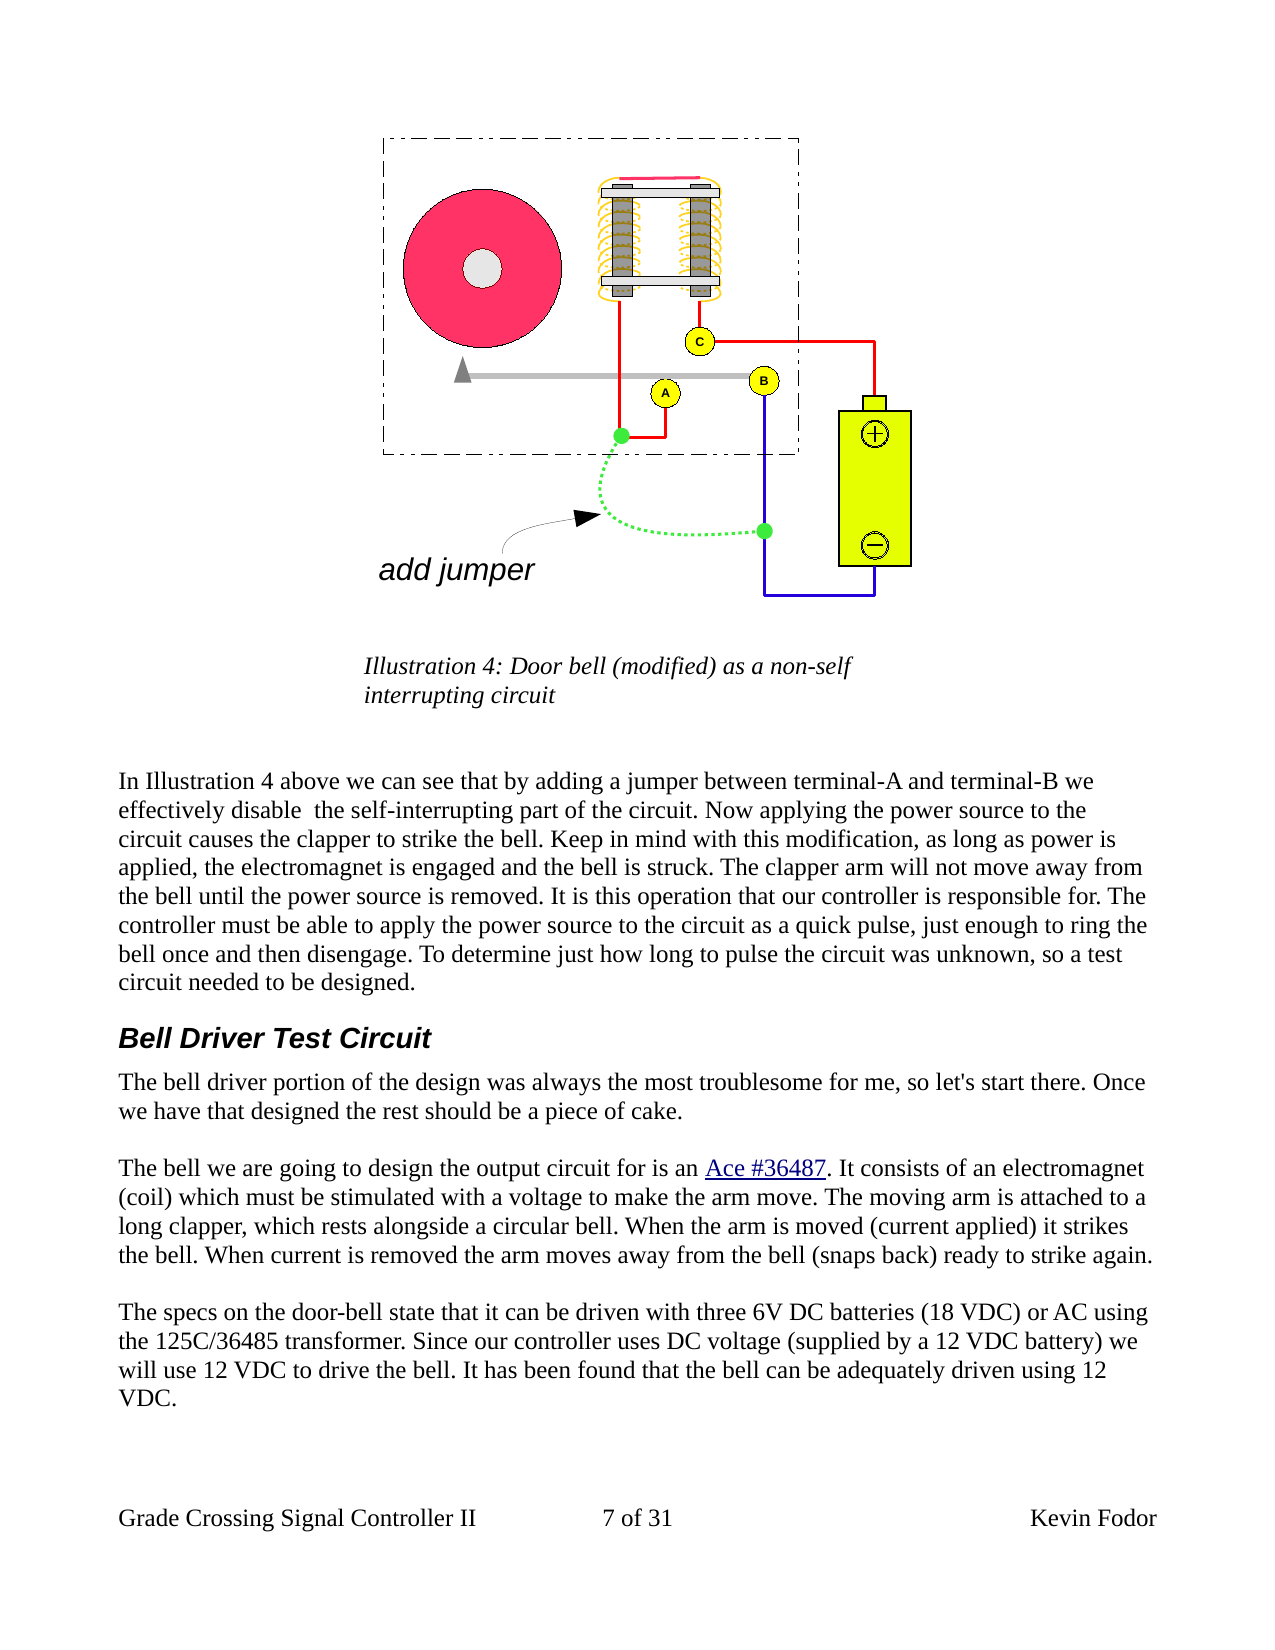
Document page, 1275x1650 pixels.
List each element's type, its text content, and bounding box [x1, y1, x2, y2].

text The bell driver portion of the design was always the most troublesome for me, so let's start there. Once we have that designed the rest should be a piece of cake. [118, 1067, 1157, 1125]
text In Illustration 4 above we can see that by adding a jumper between terminal-A and terminal-B we effectively disable the self-interrupting part of the circuit. Now applying the power source to the circuit causes the clapper to strike the bell. Keep in mind with this modification, as long as power is applied, the electromagnet is engaged and the bell is struck. The clapper arm will not move away from the bell until the power source is removed. It is this operation that our controller is responsible for. The controller must be able to apply the power source to the circuit as a quick pulse, just enough to ring the bell once and then disengage. To determine just how long to pulse the circuit was unknown, so a test circuit needed to be designed. [118, 766, 1157, 996]
subtitle Bell Driver Test Circuit [118, 1021, 1157, 1055]
text The specs on the door-bell state that it can be driven with three 6V DC batteries (18 VDC) or AC using the 125C/36485 transformer. Since our controller uses DC voltage (supplied by a 12 VDC battery) we will use 12 VDC to drive the bell. It has been found that the bell can be adequately driven using 12 VDC. [118, 1297, 1157, 1412]
text Illustration 4: Door bell (modified) as a non-self interrupting circuit [364, 651, 911, 709]
text The bell we are going to design the output circuit for is an Ace #36487. It consists of an electromagnet (coil) which must be stimulated with a voltage to make the arm move. The moving arm is attached to a long clapper, which rests alongside a circular bell. When the arm is moved (current applied) it strikes the bell. When current is removed the arm moves away from the bell (snaps back) ready to strike again. [118, 1153, 1157, 1268]
